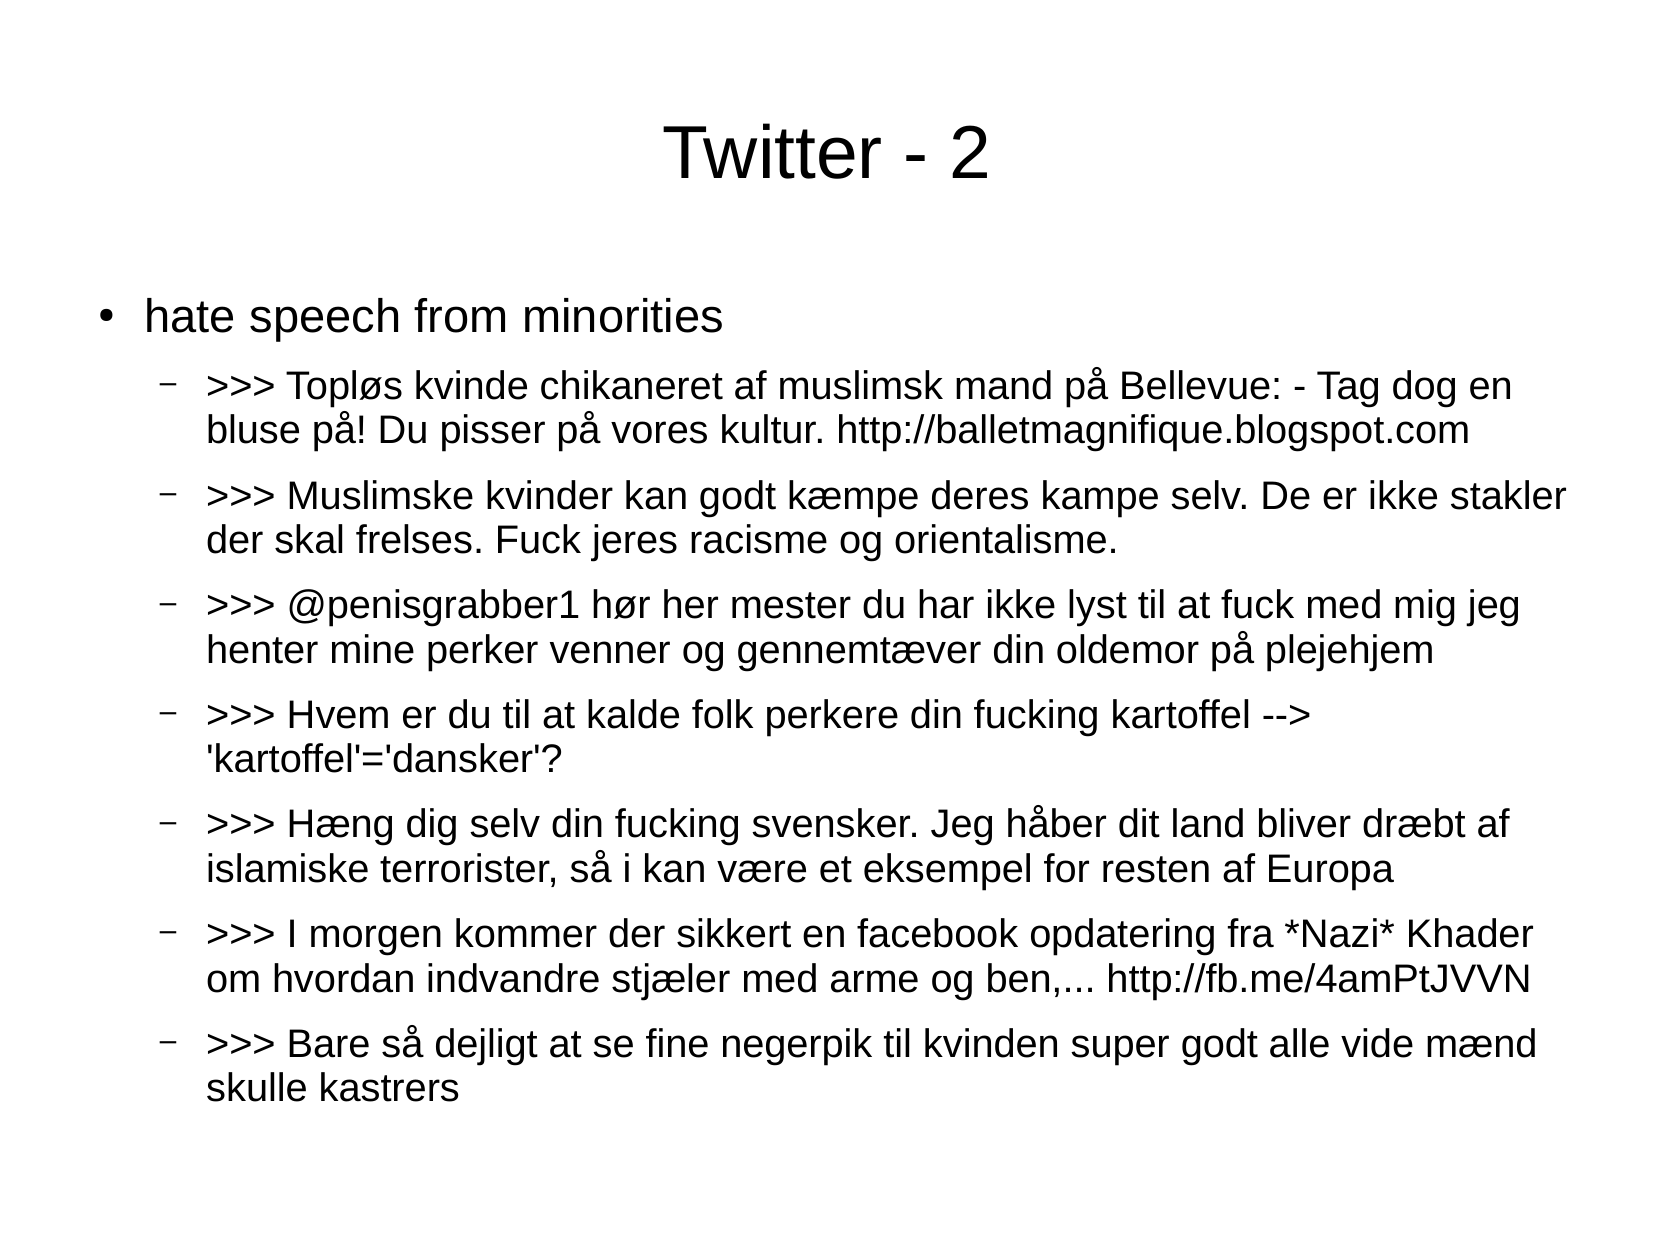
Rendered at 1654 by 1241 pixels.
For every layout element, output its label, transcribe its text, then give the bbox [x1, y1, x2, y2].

list hate speech from minorities >>> Topløs kvinde chikaneret af muslimsk mand på Bellevue: - Tag dog en bluse på! Du pisser på vores kultur. http://balletmagnifique.blogspot.com >>> Muslimske kvinder kan godt kæmpe deres kampe selv. De er ikke stakler der skal frelses. Fuck jeres racisme og orientalisme. >>> @penisgrabber1 hør her mester du har ikke lyst til at fuck med mig jeg henter mine perker venner og gennemtæver din oldemor på plejehjem >>> Hvem er du til at kalde folk perkere din fucking kartoffel --> 'kartoffel'='dansker'? >>> Hæng dig selv din fucking svensker. Jeg håber dit land bliver dræbt af islamiske terrorister, så i kan være et eksempel for resten af Europa >>> I morgen kommer der sikkert en facebook opdatering fra *Nazi* Khader om hvordan indvandre stjæler med arme og ben,... http://fb.me/4amPtJVVN >>> Bare så dejligt at se fine negerpik til kvinden super godt alle vide mænd skulle kastrers [82, 290, 1571, 1126]
title Twitter - 2 [82, 49, 1571, 257]
